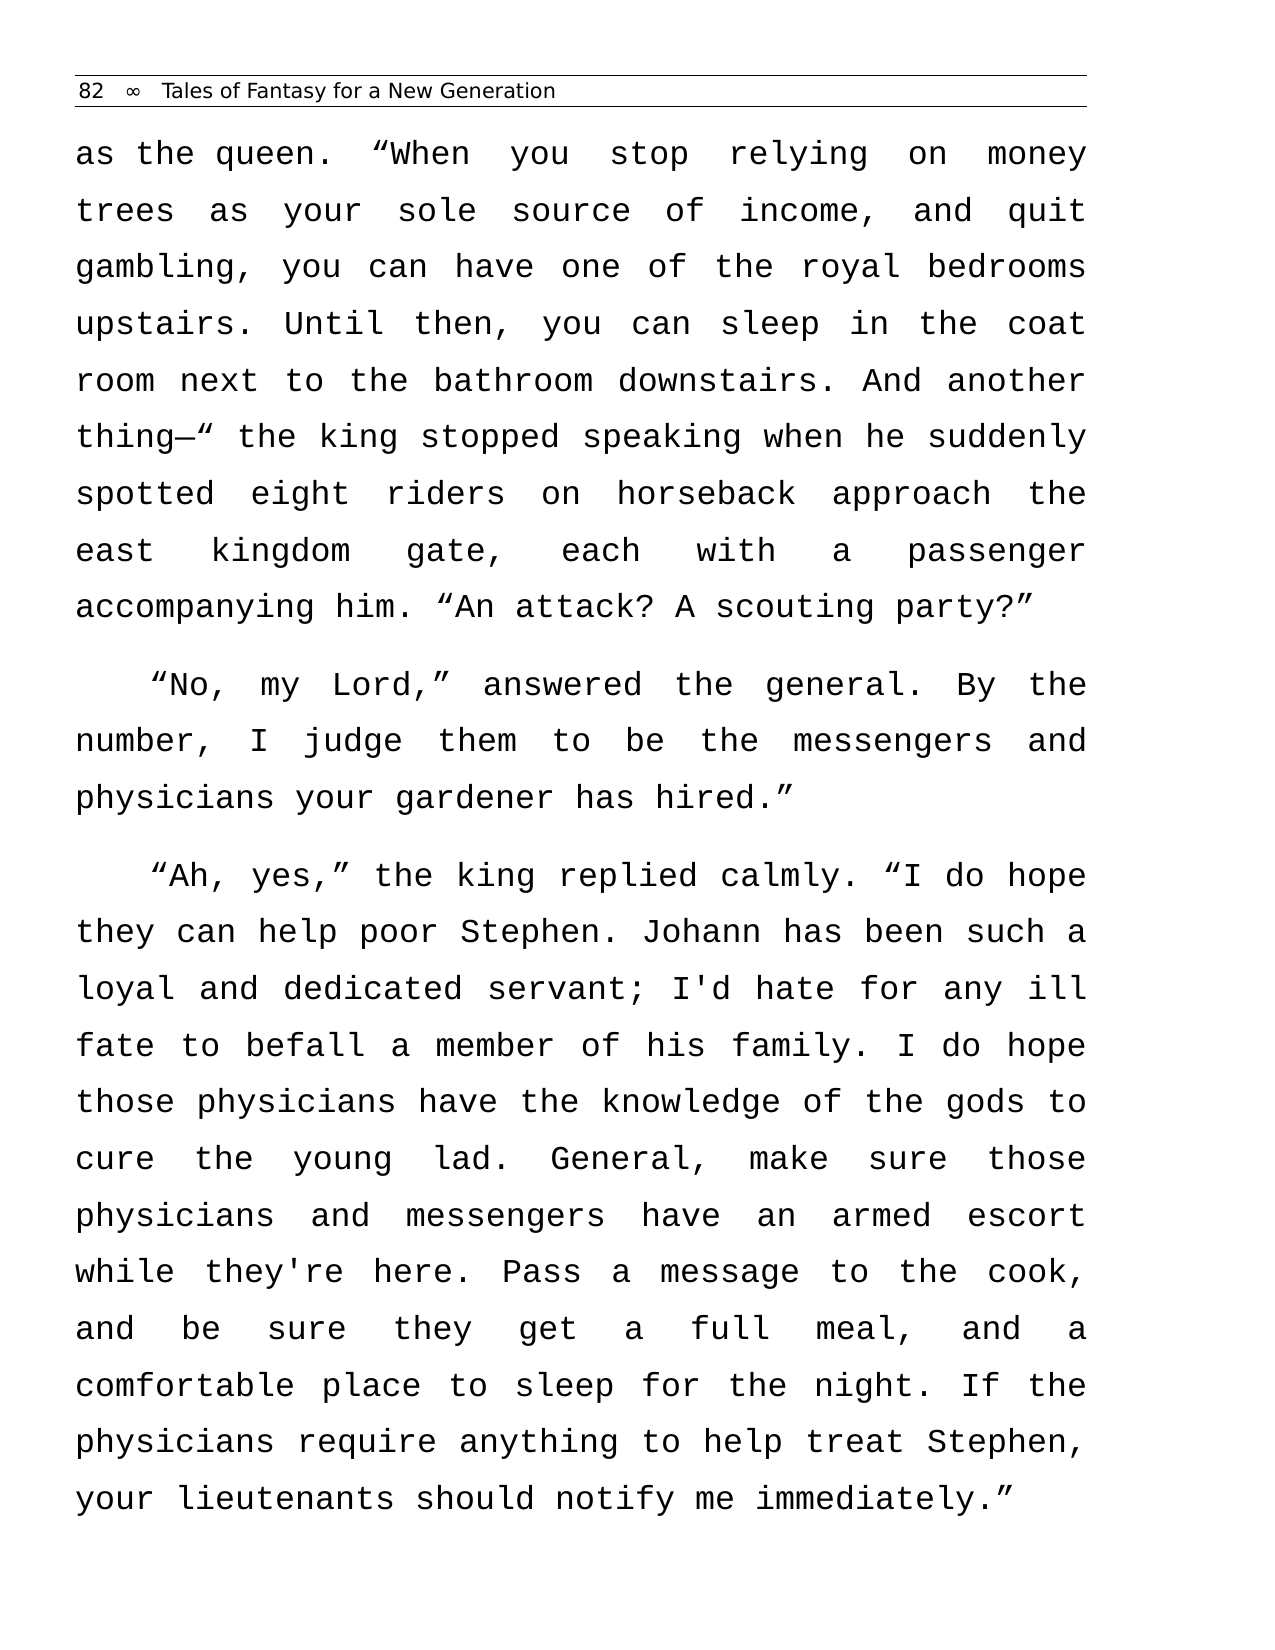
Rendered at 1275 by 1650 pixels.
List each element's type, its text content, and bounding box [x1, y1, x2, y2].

text as the queen. “When you stop relying on money trees as your sole source of income, and quit gambling, you can have one of the royal bedrooms upstairs. Until then, you can sleep in the coat room next to the bathroom downstairs. And another thing—“ the king stopped speaking when he suddenly spotted eight riders on horseback approach the east kingdom gate, each with a passenger accompanying him. “An attack? A scouting party?” [75, 137, 1087, 628]
text “No, my Lord,” answered the general. By the number, I judge them to be the messengers and physicians your gardener has hired.” [75, 667, 1087, 818]
text “Ah, yes,” the king replied calmly. “I do hope they can help poor Stephen. Johann has been such a loyal and dedicated servant; I'd hate for any ill fate to befall a member of his family. I do hope those physicians have the knowledge of the gods to cure the young lad. General, make sure those physicians and messengers have an armed escort while they're here. Pass a message to the cook, and be sure they get a full meal, and a comfortable place to sleep for the night. If the physicians require anything to help treat Stephen, your lieutenants should notify me immediately.” [75, 858, 1087, 1519]
